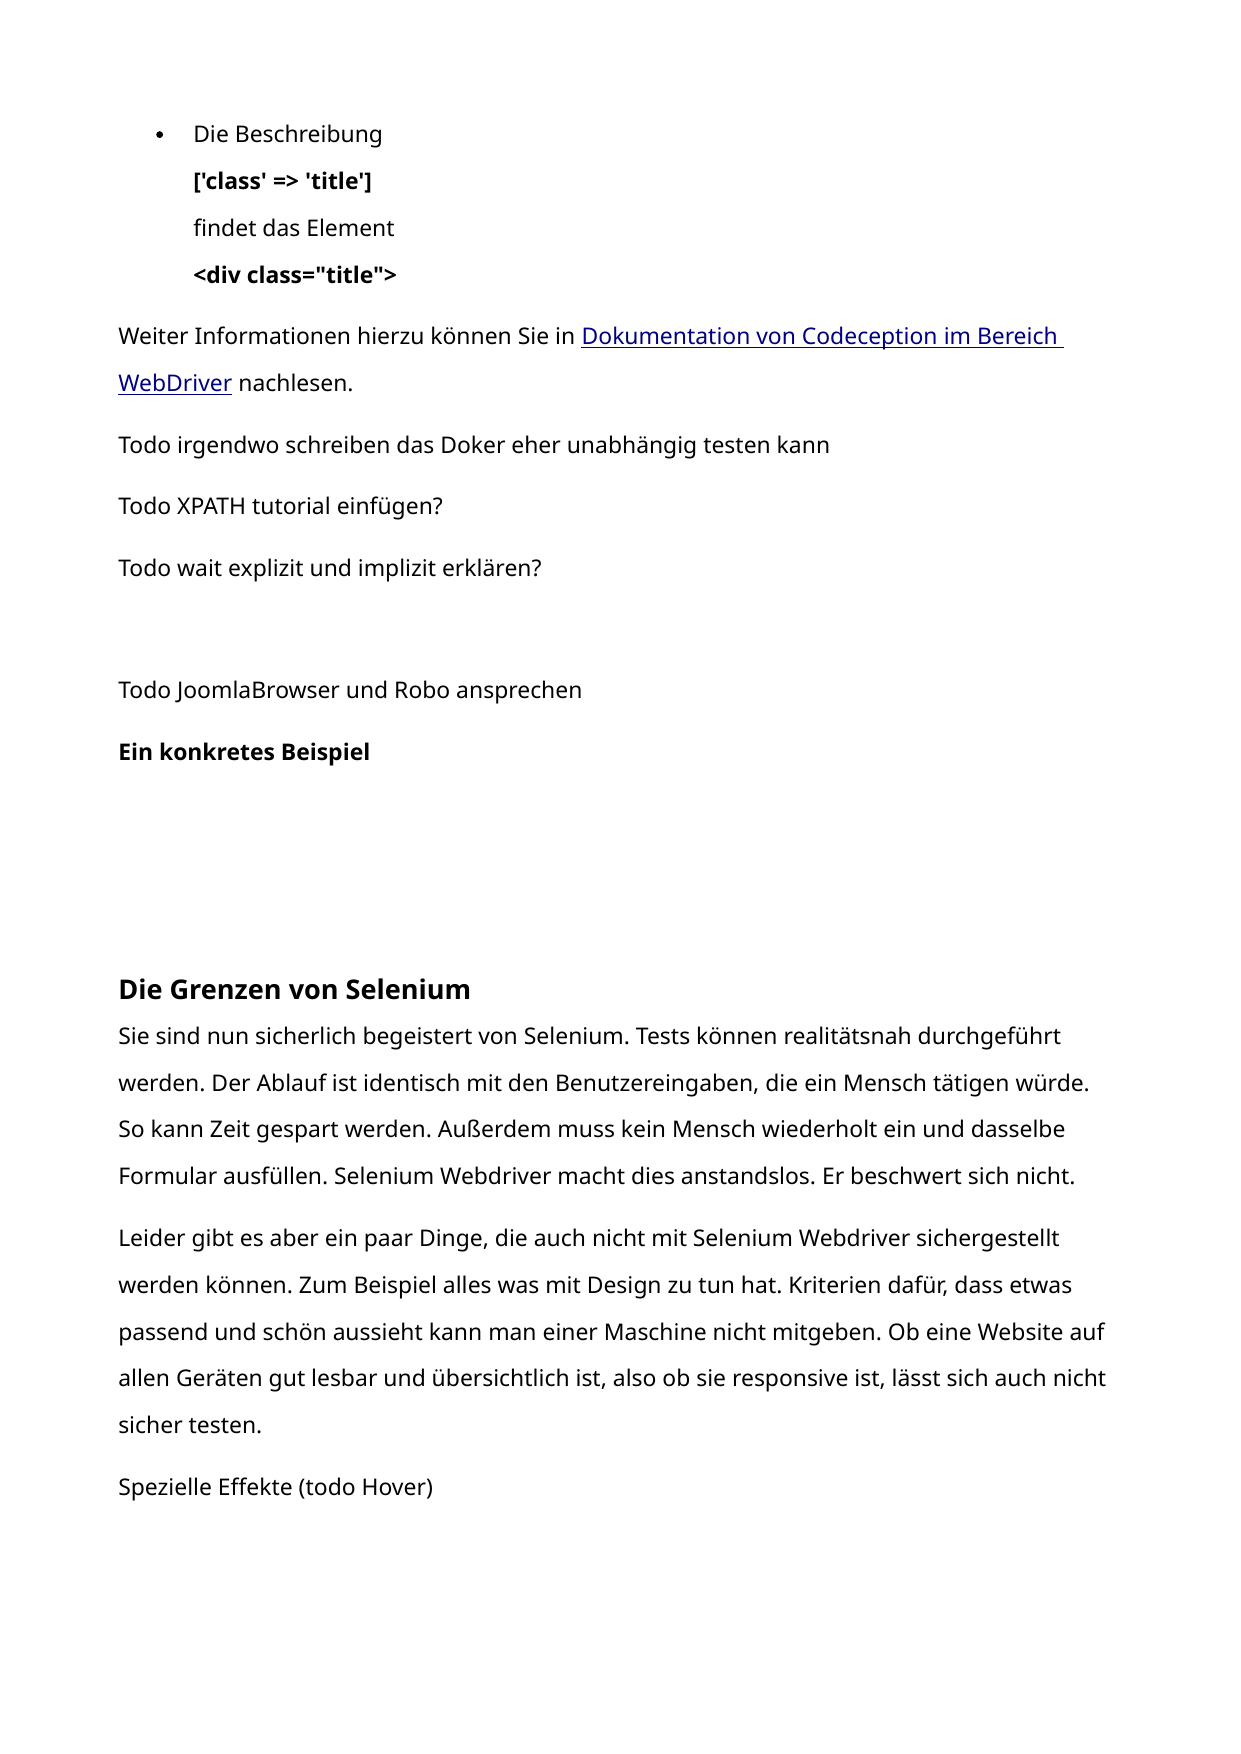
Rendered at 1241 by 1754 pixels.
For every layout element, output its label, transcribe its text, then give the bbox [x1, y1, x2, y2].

text Todo wait explizit und implizit erklären? [118, 551, 1122, 583]
text Todo XPATH tutorial einfügen? [118, 490, 1122, 521]
subtitle Ein konkretes Beispiel [118, 736, 1122, 767]
subtitle Die Grenzen von Selenium [118, 970, 1122, 1007]
text Todo irgendwo schreiben das Doker eher unabhängig testen kann [118, 428, 1122, 460]
text Weiter Informationen hierzu können Sie in Dokumentation von Codeception im Bereich WebDriver nachlesen. [118, 320, 1122, 398]
text Leider gibt es aber ein paar Dinge, die auch nicht mit Selenium Webdriver sichergestellt werden können. Zum Beispiel alles was mit Design zu tun hat. Kriterien dafür, dass etwas passend und schön aussieht kann man einer Maschine nicht mitgeben. Ob eine Website auf allen Geräten gut lesbar und übersichtlich ist, also ob sie responsive ist, lässt sich auch nicht sicher testen. [118, 1222, 1122, 1440]
text Sie sind nun sicherlich begeistert von Selenium. Tests können realitätsnah durchgeführt werden. Der Ablauf ist identisch mit den Benutzereingaben, die ein Mensch tätigen würde. So kann Zeit gespart werden. Außerdem muss kein Mensch wiederholt ein und dasselbe Formular ausfüllen. Selenium Webdriver macht dies anstandslos. Er beschwert sich nicht. [118, 1019, 1122, 1191]
text Spezielle Effekte (todo Hover) [118, 1471, 1122, 1502]
list Die Beschreibung ['class' => 'title'] findet das Element <div class="title"> [156, 118, 1122, 290]
text Todo JoomlaBrowser und Robo ansprechen [118, 674, 1122, 706]
